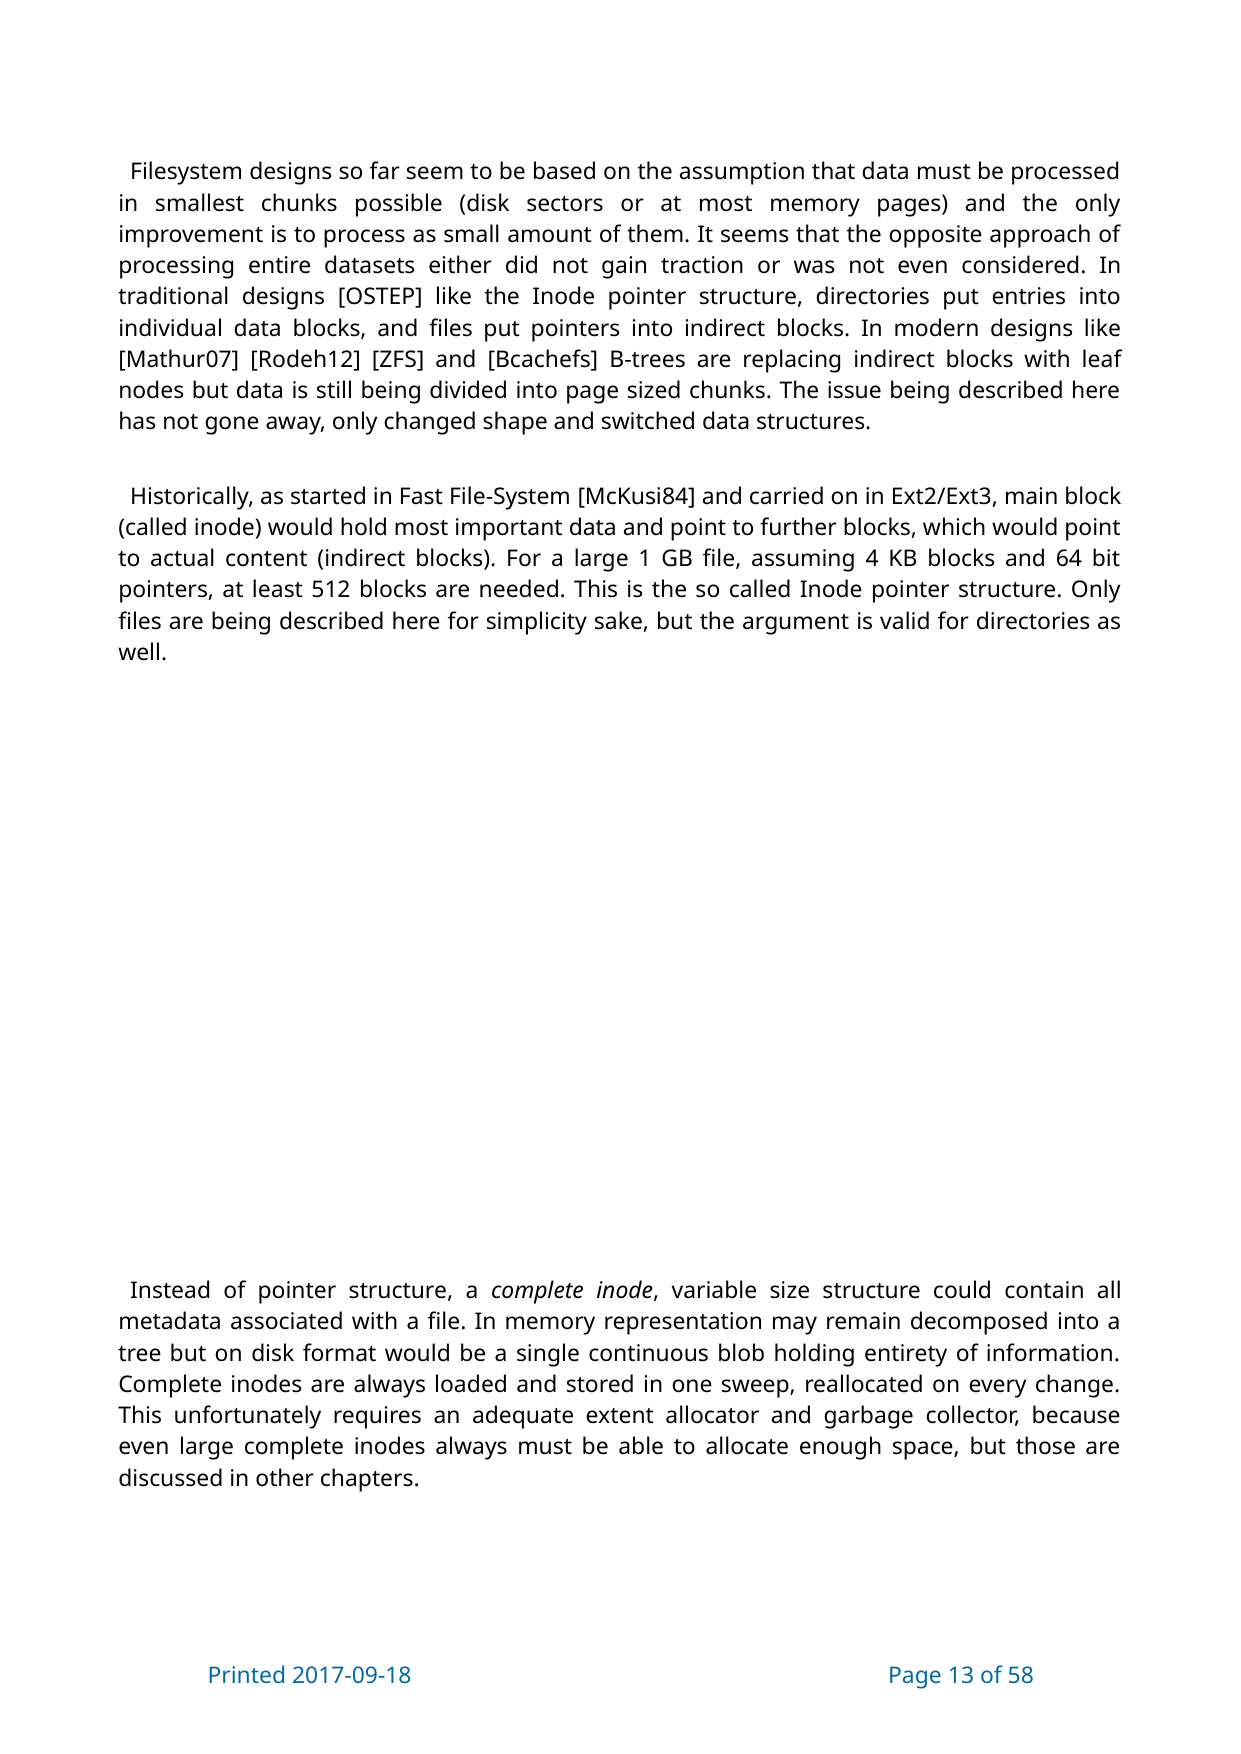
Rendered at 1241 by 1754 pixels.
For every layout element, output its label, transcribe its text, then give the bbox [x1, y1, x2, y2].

text Instead of pointer structure, a complete inode, variable size structure could contain all metadata associated with a file. In memory representation may remain decomposed into a tree but on disk format would be a single continuous blob holding entirety of information. Complete inodes are always loaded and stored in one sweep, reallocated on every change. This unfortunately requires an adequate extent allocator and garbage collector, because even large complete inodes always must be able to allocate enough space, but those are discussed in other chapters. [118, 1274, 1122, 1493]
text Historically, as started in Fast File-System [McKusi84] and carried on in Ext2/Ext3, main block (called inode) would hold most important data and point to further blocks, which would point to actual content (indirect blocks). For a large 1 GB file, assuming 4 KB blocks and 64 bit pointers, at least 512 blocks are needed. This is the so called Inode pointer structure. Only files are being described here for simplicity sake, but the argument is valid for directories as well. [118, 480, 1122, 667]
text Filesystem designs so far seem to be based on the assumption that data must be processed in smallest chunks possible (disk sectors or at most memory pages) and the only improvement is to process as small amount of them. It seems that the opposite approach of processing entire datasets either did not gain traction or was not even considered. In traditional designs [OSTEP] like the Inode pointer structure, directories put entries into individual data blocks, and files put pointers into indirect blocks. In modern designs like [Mathur07] [Rodeh12] [ZFS] and [Bcachefs] B-trees are replacing indirect blocks with leaf nodes but data is still being divided into page sized chunks. The issue being described here has not gone away, only changed shape and switched data structures. [118, 155, 1122, 437]
